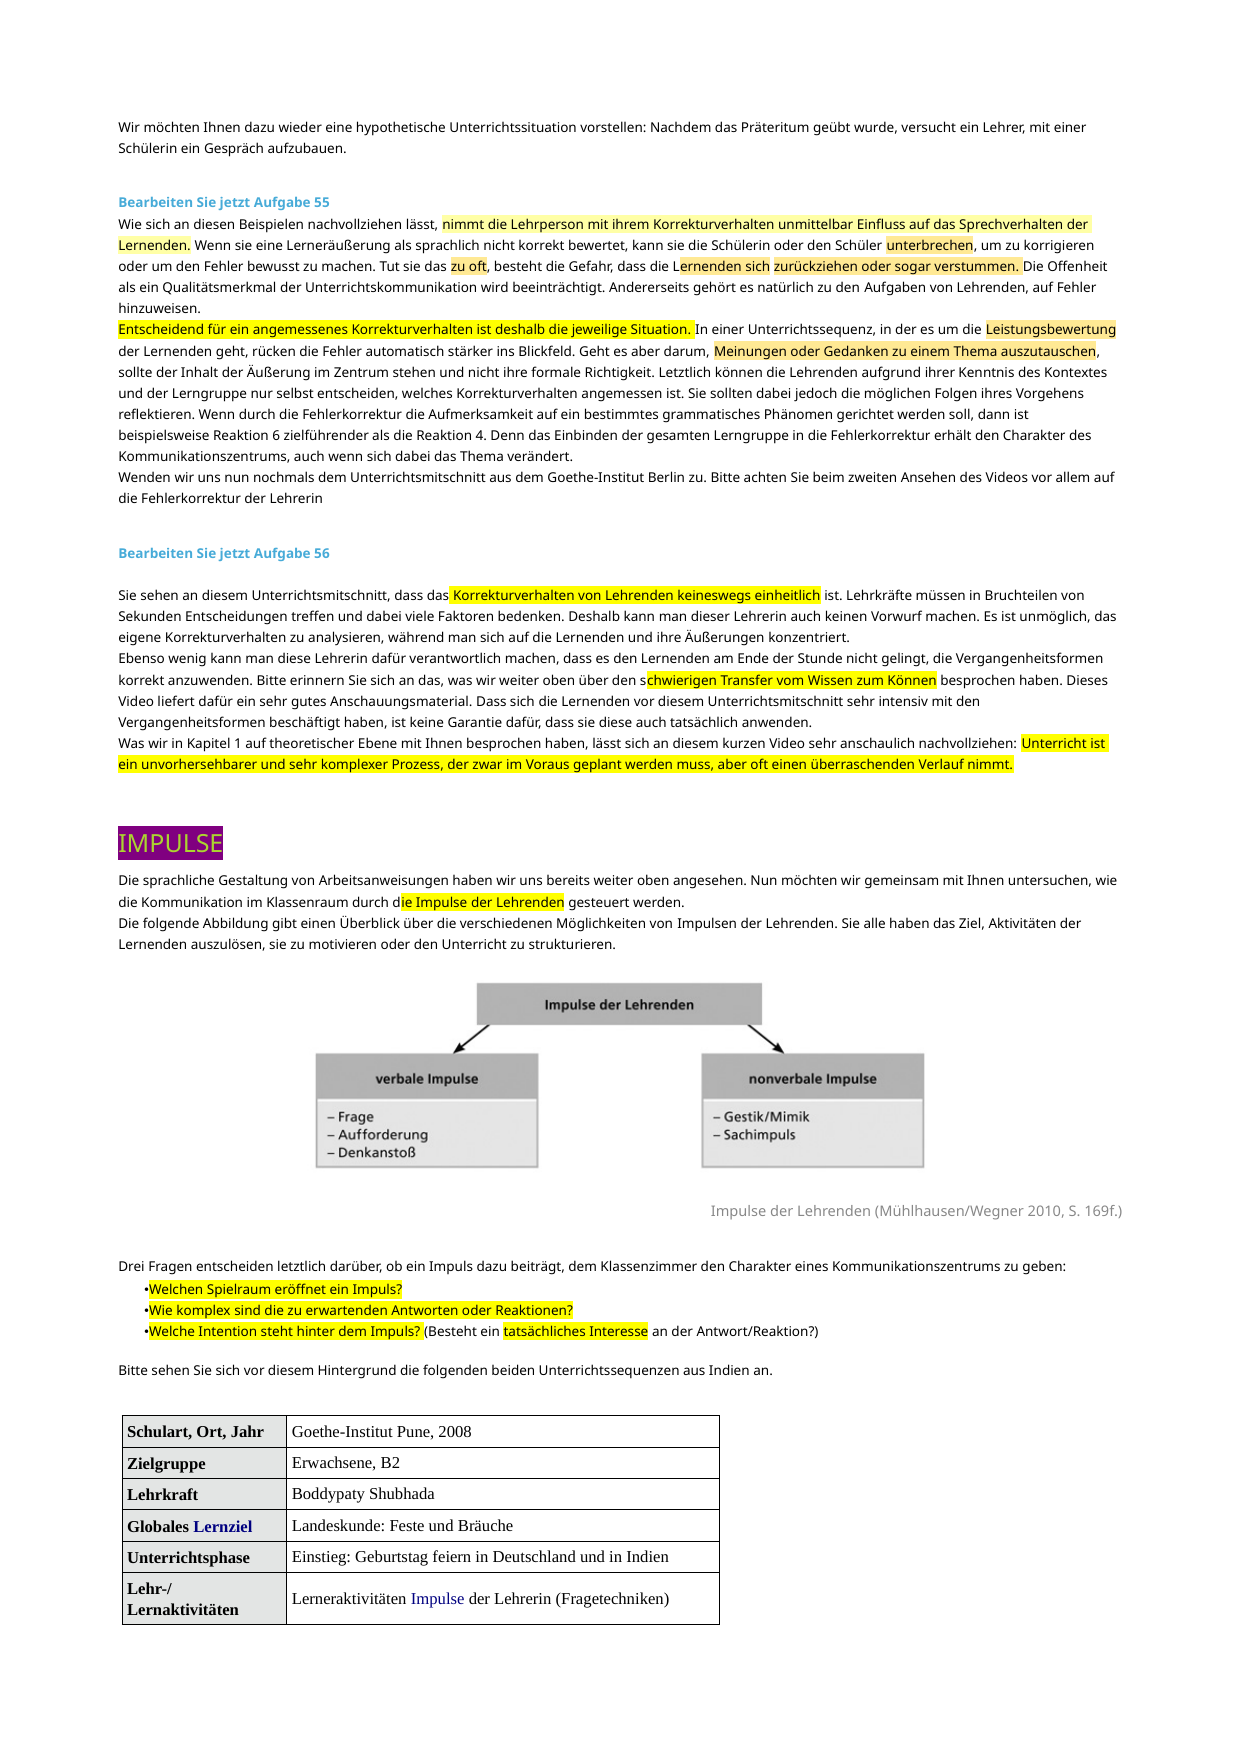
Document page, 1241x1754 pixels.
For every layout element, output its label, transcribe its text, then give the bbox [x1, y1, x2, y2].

table_cell Erwachsene, B2 [287, 1448, 719, 1478]
text Die sprachliche Gestaltung von Arbeitsanweisungen haben wir uns bereits weiter oben angesehen. Nun möchten wir gemeinsam mit Ihnen untersuchen, wie die Kommunikation im Klassenraum durch die Impulse der Lehrenden gesteuert werden. [118, 871, 1122, 911]
text Bearbeiten Sie jetzt Aufgabe 56 [118, 544, 1122, 562]
list Welchen Spielraum eröffnet ein Impuls? [118, 1278, 1122, 1299]
text Bitte sehen Sie sich vor diesem Hintergrund die folgenden beiden Unterrichtssequenzen aus Indien an. [118, 1361, 1122, 1379]
text Die folgende Abbildung gibt einen Überblick über die verschiedenen Möglichkeiten von Impulsen der Lehrenden. Sie alle haben das Ziel, Aktivitäten der Lernenden auszulösen, sie zu motivieren oder den Unterricht zu strukturieren. [118, 914, 1122, 953]
table_header Schulart, Ort, Jahr [123, 1416, 286, 1447]
subtitle IMPULSE [118, 826, 1122, 860]
table_cell Unterrichtsphase [123, 1542, 286, 1572]
table_cell Zielgruppe [123, 1448, 286, 1478]
text Drei Fragen entscheiden letztlich darüber, ob ein Impuls dazu beiträgt, dem Klassenzimmer den Charakter eines Kommunikationszentrums zu geben: [118, 1257, 1122, 1275]
table_cell Lerneraktivitäten Impulse der Lehrerin (Fragetechniken) [287, 1573, 719, 1624]
list Wie komplex sind die zu erwartenden Antworten oder Reaktionen? [118, 1299, 1122, 1319]
picture [292, 956, 949, 1197]
text Sie sehen an diesem Unterrichtsmitschnitt, dass das Korrekturverhalten von Lehrenden keineswegs einheitlich ist. Lehrkräfte müssen in Bruchteilen von Sekunden Entscheidungen treffen und dabei viele Faktoren bedenken. Deshalb kann man dieser Lehrerin auch keinen Vorwurf machen. Es ist unmöglich, das eigene Korrekturverhalten zu analysieren, während man sich auf die Lernenden und ihre Äußerungen konzentriert. [118, 586, 1122, 647]
text Bearbeiten Sie jetzt Aufgabe 55 [118, 193, 1122, 212]
text Was wir in Kapitel 1 auf theoretischer Ebene mit Ihnen besprochen haben, lässt sich an diesem kurzen Video sehr anschaulich nachvollziehen: Unterricht ist ein unvorhersehbarer und sehr komplexer Prozess, der zwar im Voraus geplant werden muss, aber oft einen überraschenden Verlauf nimmt. [118, 734, 1122, 773]
text Entscheidend für ein angemessenes Korrekturverhalten ist deshalb die jeweilige Situation. In einer Unterrichtssequenz, in der es um die Leistungsbewertung der Lernenden geht, rücken die Fehler automatisch stärker ins Blickfeld. Geht es aber darum, Meinungen oder Gedanken zu einem Thema auszutauschen, sollte der Inhalt der Äußerung im Zentrum stehen und nicht ihre formale Richtigkeit. Letztlich können die Lehrenden aufgrund ihrer Kenntnis des Kontextes und der Lerngruppe nur selbst entscheiden, welches Korrekturverhalten angemessen ist. Sie sollten dabei jedoch die möglichen Folgen ihres Vorgehens reflektieren. Wenn durch die Fehlerkorrektur die Aufmerksamkeit auf ein bestimmtes grammatisches Phänomen gerichtet werden soll, dann ist beispielsweise Reaktion 6 zielführender als die Reaktion 4. Denn das Einbinden der gesamten Lerngruppe in die Fehlerkorrektur erhält den Charakter des Kommunikationszentrums, auch wenn sich dabei das Thema verändert. [118, 320, 1122, 466]
table_cell Einstieg: Geburtstag feiern in Deutschland und in Indien [287, 1542, 719, 1572]
table_header Goethe-Institut Pune, 2008 [287, 1416, 719, 1447]
text Wir möchten Ihnen dazu wieder eine hypothetische Unterrichtssituation vorstellen: Nachdem das Präteritum geübt wurde, versucht ein Lehrer, mit einer Schülerin ein Gespräch aufzubauen. [118, 118, 1122, 158]
text Wie sich an diesen Beispielen nachvollziehen lässt, nimmt die Lehrperson mit ihrem Korrekturverhalten unmittelbar Einfluss auf das Sprechverhalten der Lernenden. Wenn sie eine Lerneräußerung als sprachlich nicht korrekt bewertet, kann sie die Schülerin oder den Schüler unterbrechen, um zu korrigieren oder um den Fehler bewusst zu machen. Tut sie das zu oft, besteht die Gefahr, dass die Lernenden sich zurückziehen oder sogar verstummen. Die Offenheit als ein Qualitätsmerkmal der Unterrichtskommunikation wird beeinträchtigt. Andererseits gehört es natürlich zu den Aufgaben von Lehrenden, auf Fehler hinzuweisen. [118, 214, 1122, 318]
text Impulse der Lehrenden (Mühlhausen/Wegner 2010, S. 169f.) [118, 1201, 1122, 1221]
table_cell Lehrkraft [123, 1479, 286, 1509]
table_cell Boddypaty Shubhada [287, 1479, 719, 1509]
list Welche Intention steht hinter dem Impuls? (Besteht ein tatsächliches Interesse an der Antwort/Reaktion?) [118, 1319, 1122, 1340]
text Wenden wir uns nun nochmals dem Unterrichtsmitschnitt aus dem Goethe-Institut Berlin zu. Bitte achten Sie beim zweiten Ansehen des Videos vor allem auf die Fehlerkorrektur der Lehrerin [118, 468, 1122, 508]
text Ebenso wenig kann man diese Lehrerin dafür verantwortlich machen, dass es den Lernenden am Ende der Stunde nicht gelingt, die Vergangenheitsformen korrekt anzuwenden. Bitte erinnern Sie sich an das, was wir weiter oben über den schwierigen Transfer vom Wissen zum Können besprochen haben. Dieses Video liefert dafür ein sehr gutes Anschauungsmaterial. Dass sich die Lernenden vor diesem Unterrichtsmitschnitt sehr intensiv mit den Vergangenheitsformen beschäftigt haben, ist keine Garantie dafür, dass sie diese auch tatsächlich anwenden. [118, 649, 1122, 731]
table_cell Lehr-/Lernaktivitäten [123, 1573, 286, 1624]
table_cell Landeskunde: Feste und Bräuche [287, 1510, 719, 1541]
table_cell Globales Lernziel [123, 1510, 286, 1541]
